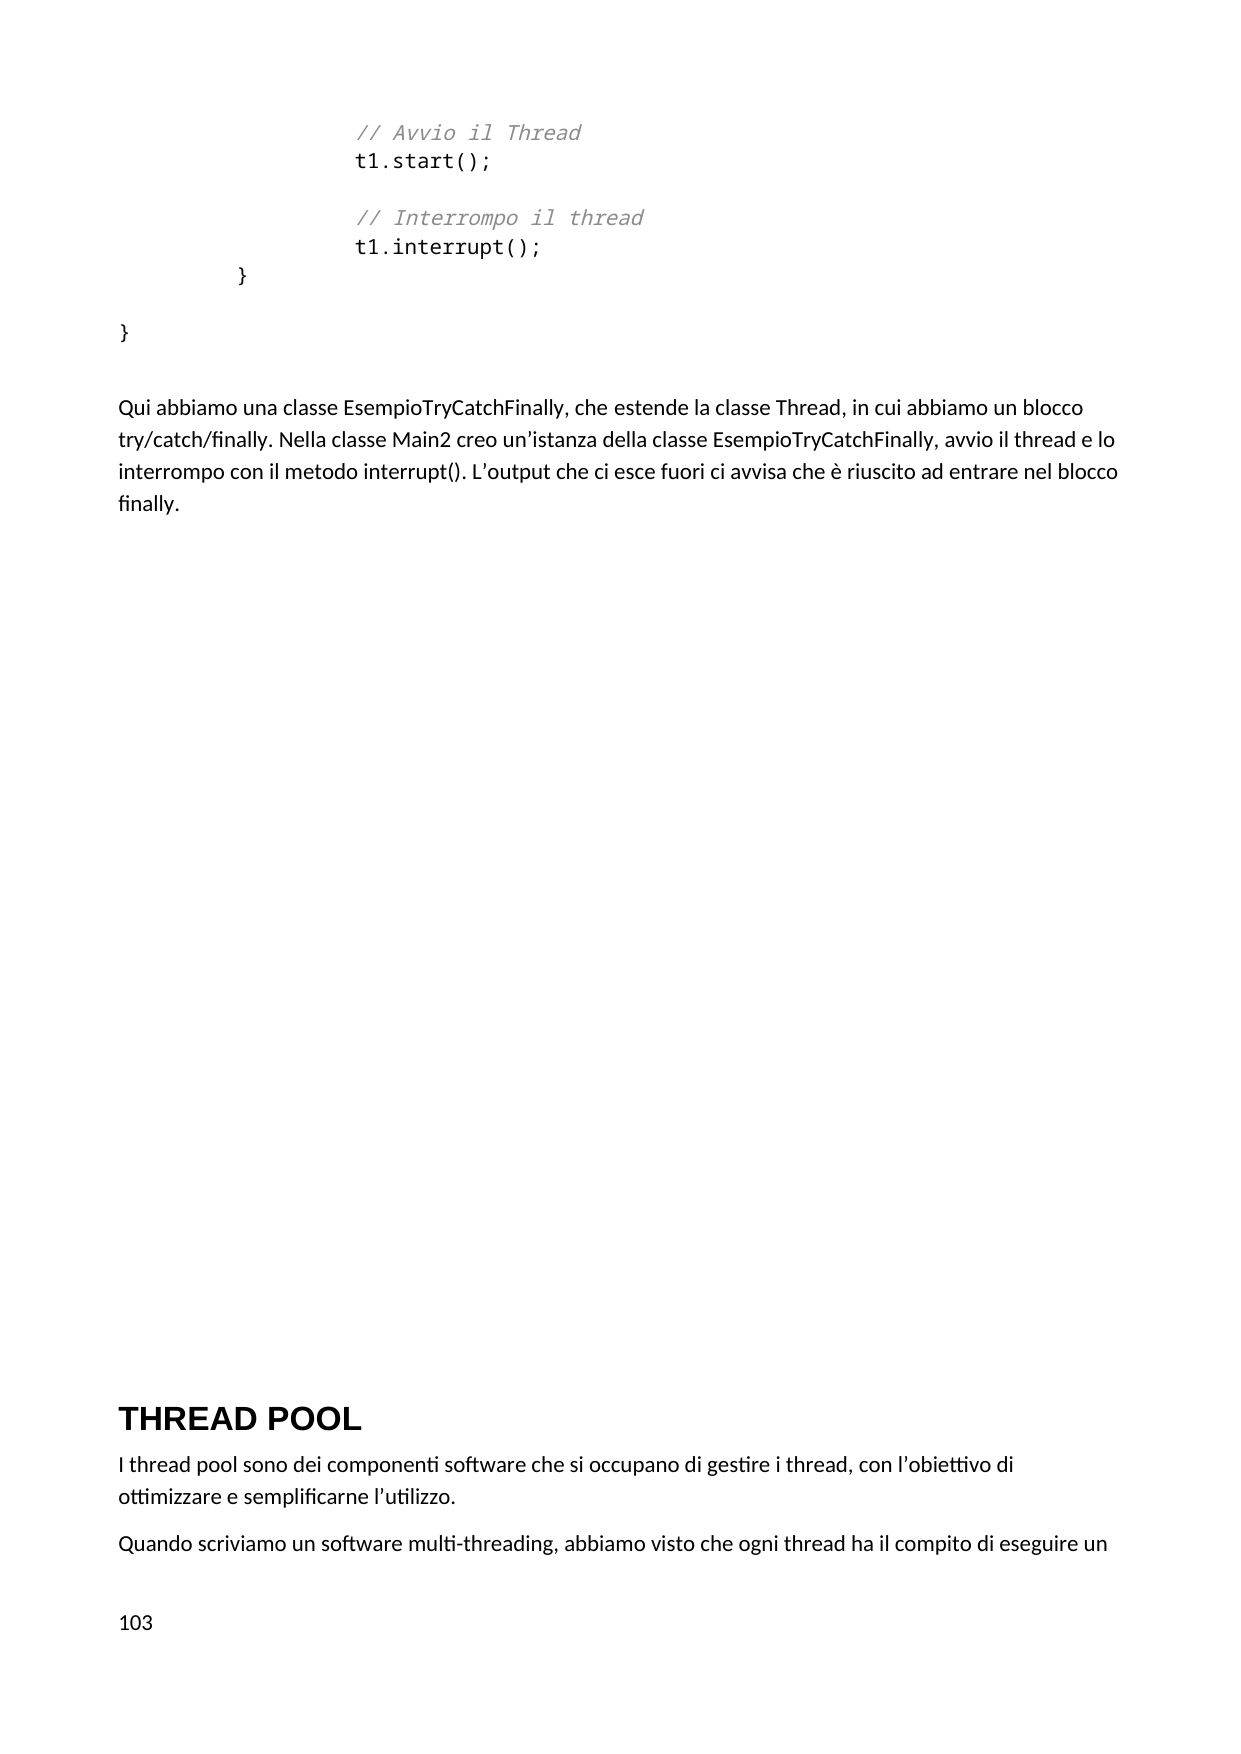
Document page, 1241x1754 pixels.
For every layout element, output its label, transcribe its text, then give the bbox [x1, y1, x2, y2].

text // Avvio il Thread t1.start(); // Interrompo il thread t1.interrupt(); } } [118, 118, 1122, 346]
text Quando scriviamo un software multi-threading, abbiamo visto che ogni thread ha il compito di eseguire un [118, 1529, 1122, 1557]
text I thread pool sono dei componenti software che si occupano di gestire i thread, con l’obiettivo di ottimizzare e semplificarne l’utilizzo. [118, 1450, 1122, 1510]
text Qui abbiamo una classe EsempioTryCatchFinally, che estende la classe Thread, in cui abbiamo un blocco try/catch/finally. Nella classe Main2 creo un’istanza della classe EsempioTryCatchFinally, avvio il thread e lo interrompo con il metodo interrupt(). L’output che ci esce fuori ci avvisa che è riuscito ad entrare nel blocco finally. [118, 393, 1122, 517]
subtitle THREAD POOL [118, 1399, 1122, 1438]
